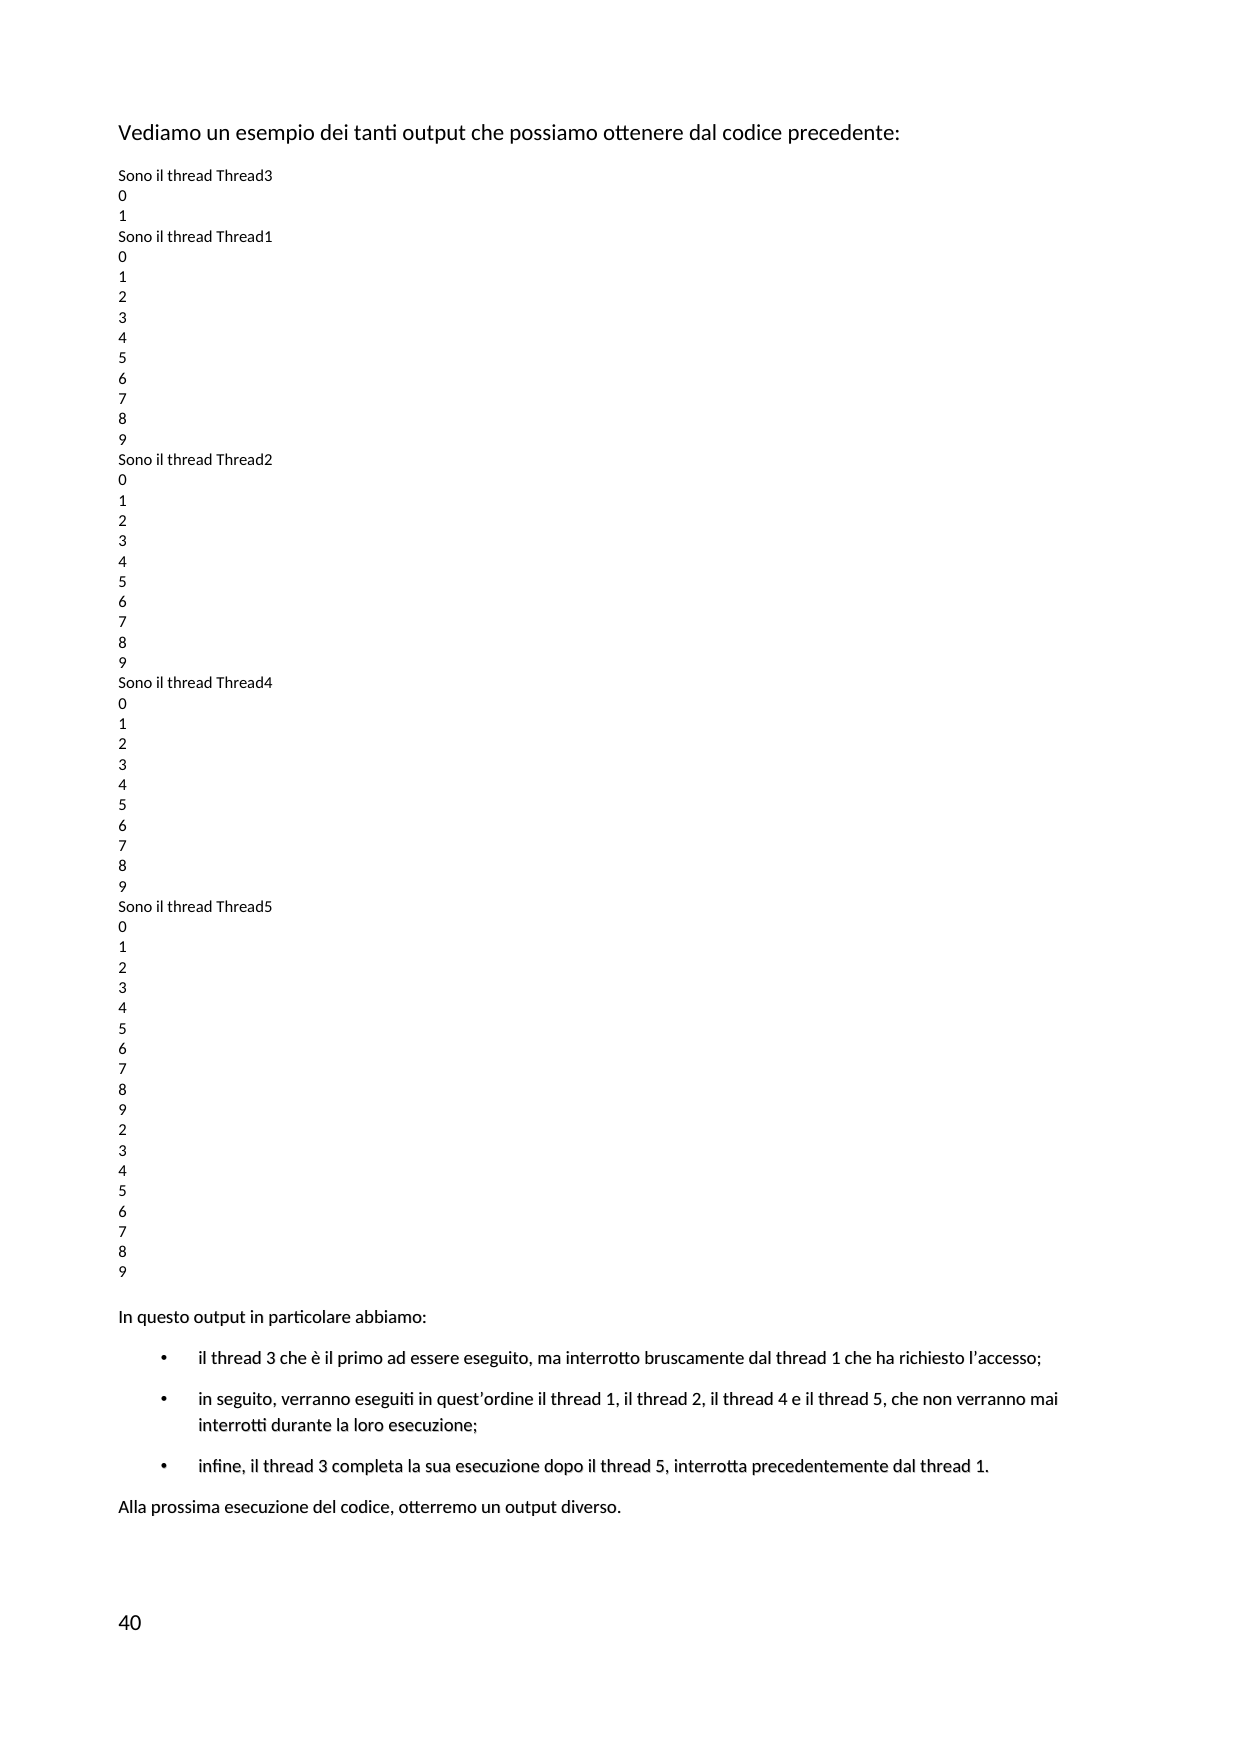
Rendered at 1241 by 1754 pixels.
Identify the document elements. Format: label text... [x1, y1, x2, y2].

text 2 [118, 1119, 1122, 1140]
text 3 [118, 531, 1122, 551]
text 5 [118, 794, 1122, 815]
text 0 [118, 693, 1122, 713]
text Vediamo un esempio dei tanti output che possiamo ottenere dal codice precedente: [118, 118, 1122, 146]
text 6 [118, 368, 1122, 388]
text 1 [118, 490, 1122, 510]
text 2 [118, 510, 1122, 531]
text Sono il thread Thread4 [118, 673, 1122, 693]
list in seguito, verranno eseguiti in quest’ordine il thread 1, il thread 2, il thread 4 e il thread 5, che non verranno mai interrotti durante la loro esecuzione; [161, 1387, 1122, 1436]
text 2 [118, 957, 1122, 977]
text Sono il thread Thread1 [118, 226, 1122, 246]
text 9 [118, 652, 1122, 673]
text 5 [118, 1181, 1122, 1201]
text 6 [118, 1201, 1122, 1221]
text 0 [118, 916, 1122, 937]
text 6 [118, 591, 1122, 612]
text 9 [118, 429, 1122, 449]
text 0 [118, 246, 1122, 266]
text 8 [118, 1241, 1122, 1262]
text 9 [118, 1099, 1122, 1119]
text 3 [118, 754, 1122, 774]
text 7 [118, 835, 1122, 856]
text 4 [118, 327, 1122, 348]
text 4 [118, 1160, 1122, 1181]
text 9 [118, 1262, 1122, 1282]
text 5 [118, 348, 1122, 368]
text 7 [118, 1221, 1122, 1241]
text Sono il thread Thread3 [118, 165, 1122, 185]
text 3 [118, 1140, 1122, 1160]
text 3 [118, 307, 1122, 327]
text In questo output in particolare abbiamo: [118, 1305, 1122, 1328]
text Sono il thread Thread2 [118, 449, 1122, 469]
text 4 [118, 998, 1122, 1018]
list il thread 3 che è il primo ad essere eseguito, ma interrotto bruscamente dal thread 1 che ha richiesto l’accesso; [161, 1346, 1122, 1369]
text 8 [118, 1079, 1122, 1099]
text 2 [118, 734, 1122, 754]
text 1 [118, 206, 1122, 226]
text 6 [118, 1038, 1122, 1059]
text Alla prossima esecuzione del codice, otterremo un output diverso. [118, 1495, 1122, 1518]
text 8 [118, 409, 1122, 429]
text 0 [118, 185, 1122, 206]
text 5 [118, 571, 1122, 591]
text 7 [118, 1059, 1122, 1079]
text 7 [118, 388, 1122, 409]
text 3 [118, 977, 1122, 998]
text Sono il thread Thread5 [118, 896, 1122, 916]
text 1 [118, 937, 1122, 957]
text 6 [118, 815, 1122, 835]
text 8 [118, 856, 1122, 876]
text 0 [118, 469, 1122, 490]
text 4 [118, 774, 1122, 794]
text 7 [118, 612, 1122, 632]
text 1 [118, 266, 1122, 287]
list infine, il thread 3 completa la sua esecuzione dopo il thread 5, interrotta precedentemente dal thread 1. [161, 1454, 1122, 1477]
text 8 [118, 632, 1122, 652]
text 9 [118, 876, 1122, 896]
text 2 [118, 287, 1122, 307]
text 5 [118, 1018, 1122, 1038]
text 4 [118, 551, 1122, 571]
text 1 [118, 713, 1122, 734]
